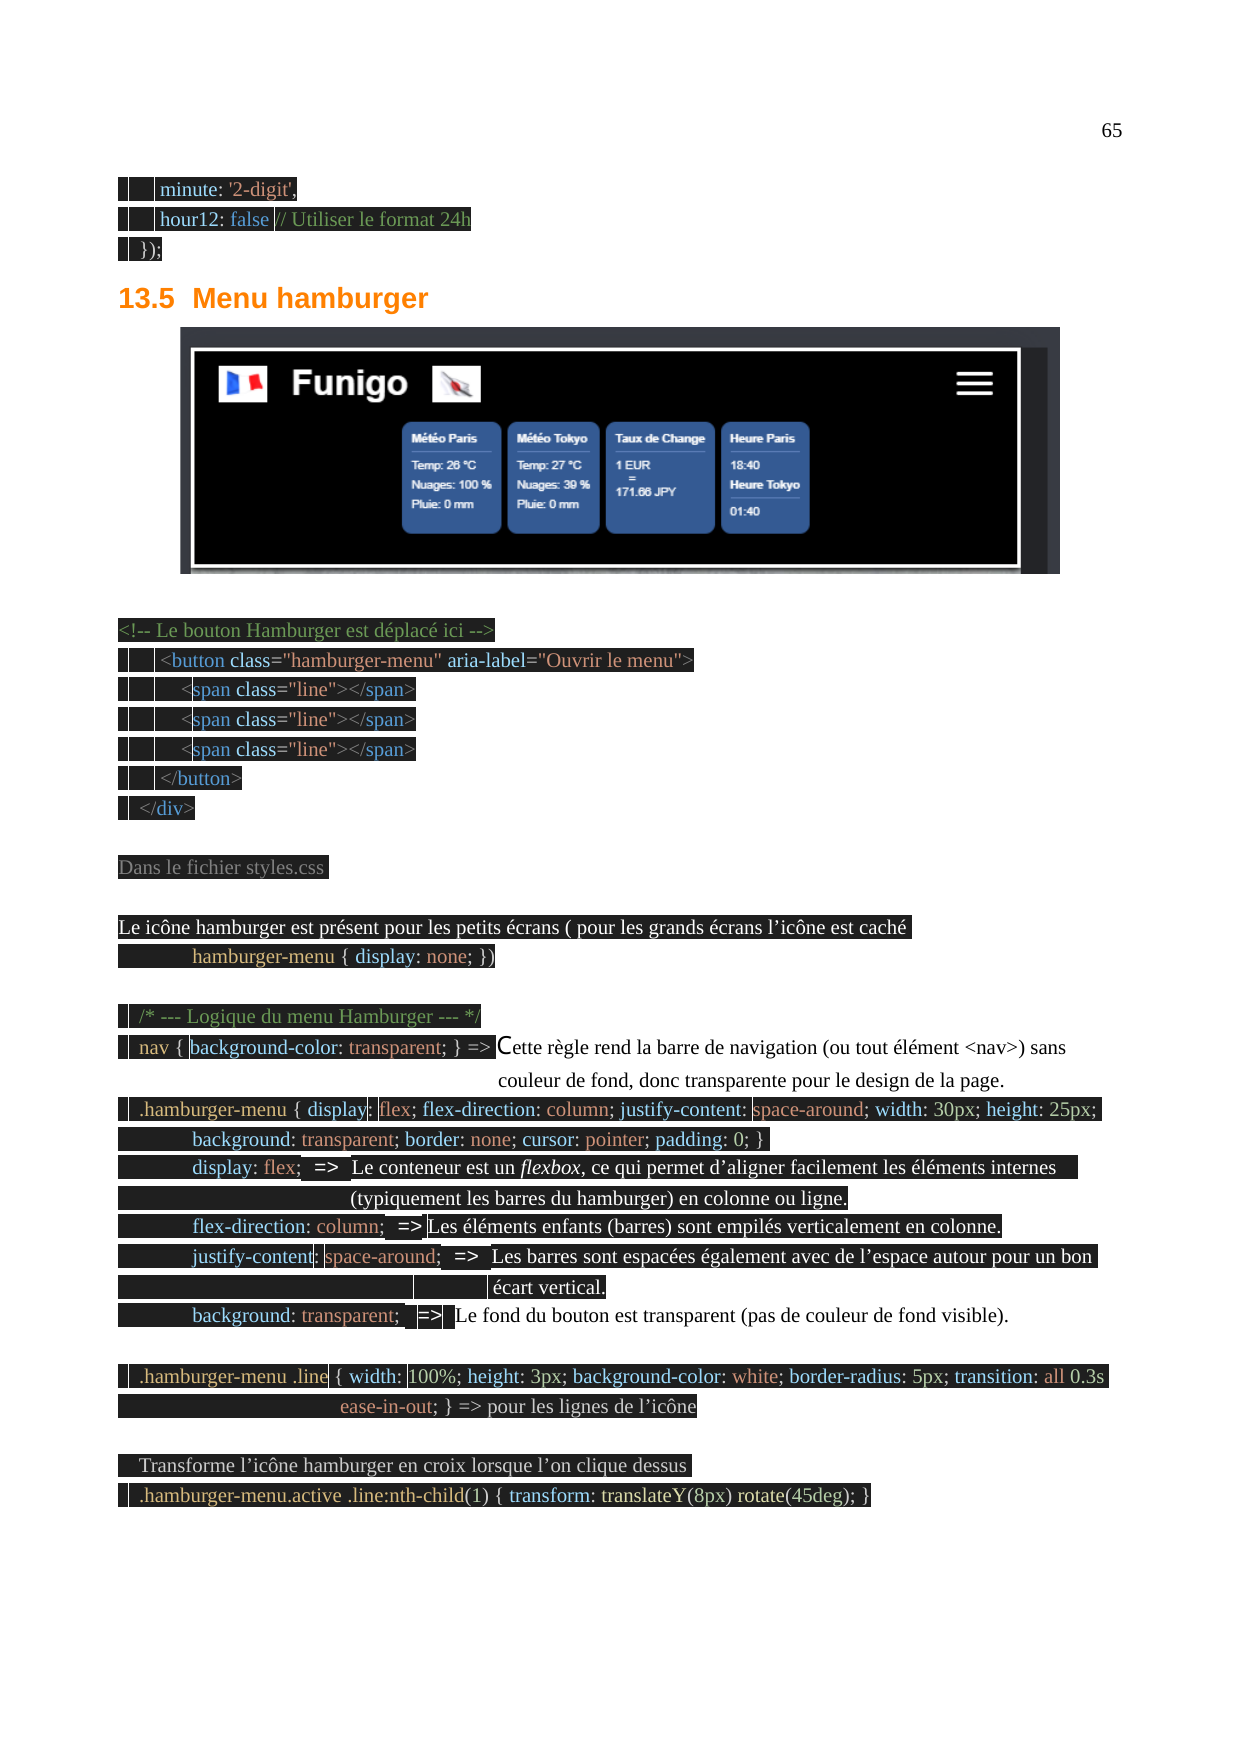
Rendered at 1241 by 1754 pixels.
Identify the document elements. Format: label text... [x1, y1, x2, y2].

text <button class="hamburger-menu" aria-label="Ouvrir le menu"> [118, 642, 1122, 672]
text Dans le fichier styles.css [118, 850, 1122, 879]
text <span class="line"></span> [118, 701, 1122, 731]
text <span class="line"></span> [118, 672, 1122, 701]
text Transforme l’icône hamburger en croix lorsque l’on clique dessus [118, 1448, 1122, 1477]
text minute: '2-digit', [118, 172, 1122, 201]
text background: transparent; => Le fond du bouton est transparent (pas de couleur de fond visible). [118, 1299, 1122, 1329]
text </button> [118, 761, 1122, 790]
text hamburger-menu { display: none; }) [118, 939, 1122, 968]
text hour12: false // Utiliser le format 24h [118, 201, 1122, 231]
text display: flex; => Le conteneur est un flexbox, ce qui permet d’aligner facilement les éléments internes (typiquement les barres du hamburger) en colonne ou ligne. [118, 1151, 1122, 1210]
text <!-- Le bouton Hamburger est déplacé ici --> [118, 612, 1122, 642]
text </div> [118, 790, 1122, 820]
picture [180, 327, 1060, 574]
text <span class="line"></span> [118, 731, 1122, 761]
subtitle Menu hamburger [118, 282, 1122, 315]
text justify-content: space-around; => Les barres sont espacées également avec de l’espace autour pour un bon écart vertical. [118, 1240, 1122, 1299]
text /* --- Logique du menu Hamburger --- */ [118, 998, 1122, 1028]
text .hamburger-menu .line { width: 100%; height: 3px; background-color: white; border-radius: 5px; transition: all 0.3s ease-in-out; } => pour les lignes de l’icône [118, 1359, 1122, 1418]
text .hamburger-menu.active .line:nth-child(1) { transform: translateY(8px) rotate(45deg); } [118, 1477, 1122, 1507]
text }); [118, 231, 1122, 261]
text .hamburger-menu { display: flex; flex-direction: column; justify-content: space-around; width: 30px; height: 25px; background: transparent; border: none; cursor: pointer; padding: 0; } [118, 1092, 1122, 1151]
text flex-direction: column; => Les éléments enfants (barres) sont empilés verticalement en colonne. [118, 1210, 1122, 1240]
text nav { background-color: transparent; } => Cette règle rend la barre de navigation (ou tout élément <nav>) sans couleur de fond, donc transparente pour le design de la page. [118, 1028, 1122, 1092]
text Le icône hamburger est présent pour les petits écrans ( pour les grands écrans l’icône est caché [118, 909, 1122, 939]
